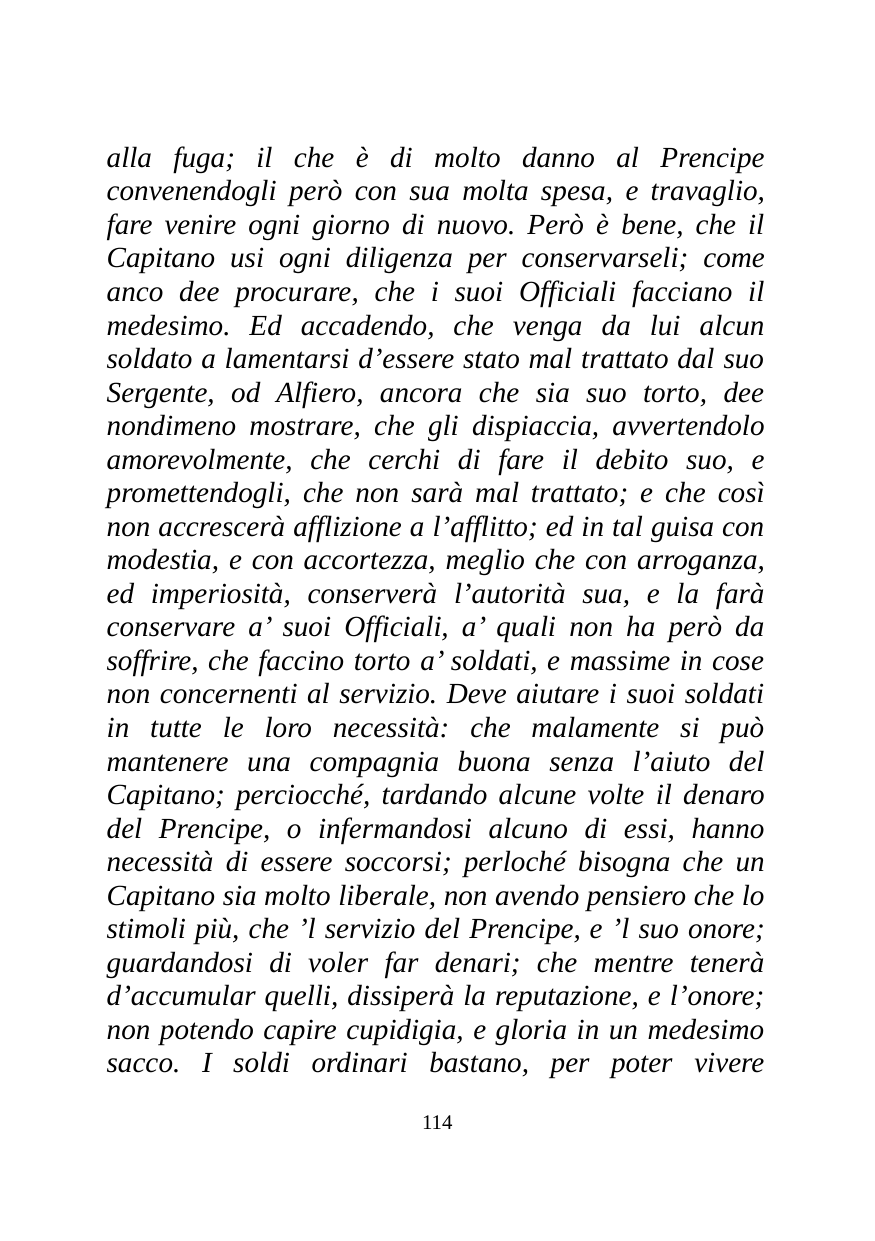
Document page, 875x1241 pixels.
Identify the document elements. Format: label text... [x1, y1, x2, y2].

text alla fuga; il che è di molto danno al Prencipe convenendogli però con sua molta spesa, e travaglio, fare venire ogni giorno di nuovo. Però è bene, che il Capitano usi ogni diligenza per conservarseli; come anco dee procurare, che i suoi Officiali facciano il medesimo. Ed accadendo, che venga da lui alcun soldato a lamentarsi d’essere stato mal trattato dal suo Sergente, od Alfiero, ancora che sia suo torto, dee nondimeno mostrare, che gli dispiaccia, avvertendolo amorevolmente, che cerchi di fare il debito suo, e promettendogli, che non sarà mal trattato; e che così non accrescerà afflizione a l’afflitto; ed in tal guisa con modestia, e con accortezza, meglio che con arroganza, ed imperiosità, conserverà l’autorità sua, e la farà conservare a’ suoi Officiali, a’ quali non ha però da soffrire, che faccino torto a’ soldati, e massime in cose non concernenti al servizio. Deve aiutare i suoi soldati in tutte le loro necessità: che malamente si può mantenere una compagnia buona senza l’aiuto del Capitano; perciocché, tardando alcune volte il denaro del Prencipe, o infermandosi alcuno di essi, hanno necessità di essere soccorsi; perloché bisogna che un Capitano sia molto liberale, non avendo pensiero che lo stimoli più, che ’l servizio del Prencipe, e ’l suo onore; guardandosi di voler far denari; che mentre tenerà d’accumular quelli, dissiperà la reputazione, e l’onore; non potendo capire cupidigia, e gloria in un medesimo sacco. I soldi ordinari bastano, per poter vivere [106, 140, 768, 1079]
